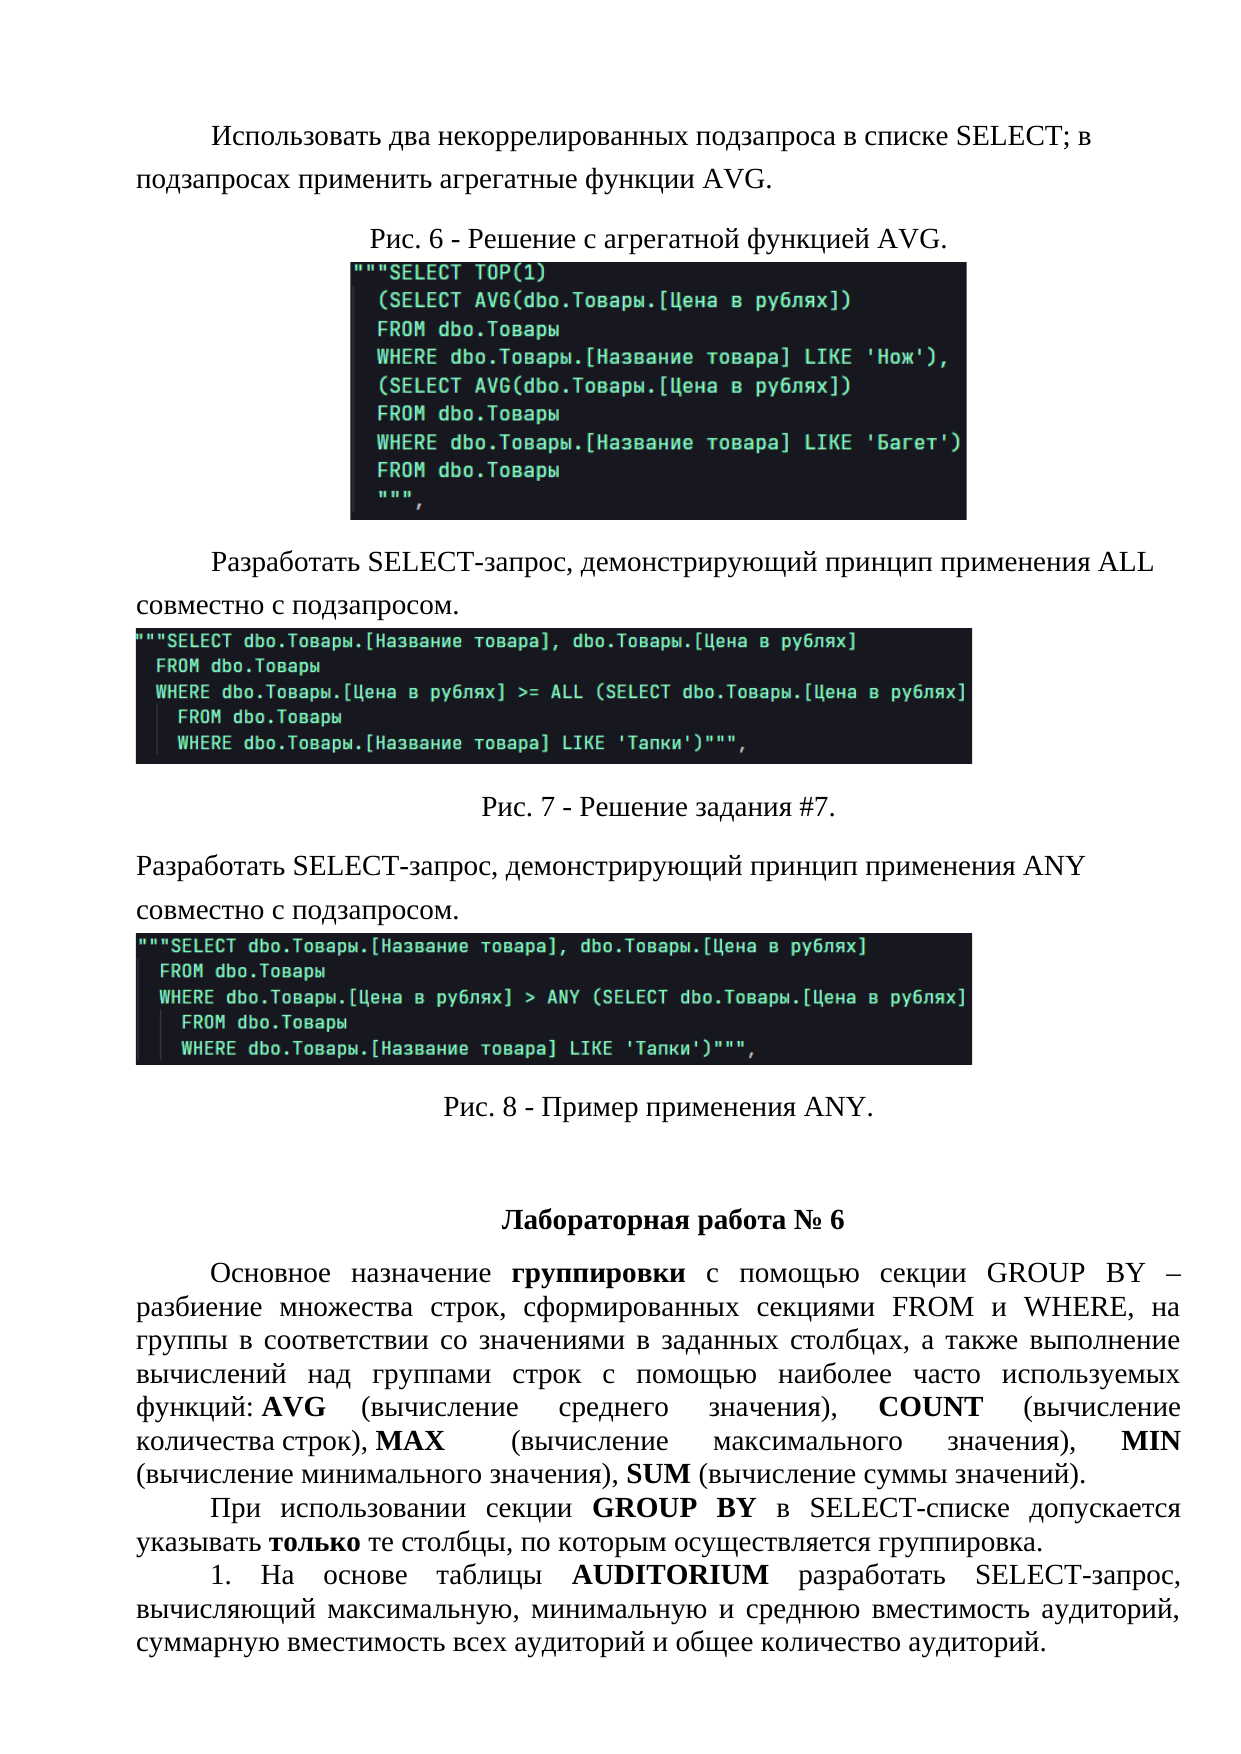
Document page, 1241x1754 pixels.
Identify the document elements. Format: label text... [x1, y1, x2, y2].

picture [135, 628, 973, 764]
text 1. На основе таблицы AUDITORIUM разработать SELECT-запрос, вычисляющий максимальную, минимальную и среднюю вместимость аудиторий, суммарную вместимость всех аудиторий и общее количество аудиторий. [136, 1557, 1181, 1658]
picture [350, 262, 967, 520]
text Разработать SELECT-запрос, демонстрирующий принцип применения ANY совместно с подзапросом. [136, 848, 1181, 933]
text Лабораторная работа № 6 [136, 1202, 1181, 1236]
text Рис. 8 - Пример применения ANY. [136, 1089, 1181, 1123]
picture [135, 933, 973, 1065]
text При использовании секции GROUP BY в SELECT-списке допускается указывать только те столбцы, по которым осуществляется группировка. [136, 1490, 1181, 1557]
text Основное назначение группировки с помощью секции GROUP BY – разбиение множества строк, сформированных секциями FROM и WHERE, на группы в соответствии со значениями в заданных столбцах, а также выполнение вычислений над группами строк с помощью наиболее часто используемых функций: AVG (вычисление среднего значения), COUNT (вычисление количества строк), MAX (вычисление максимального значения), MIN (вычисление минимального значения), SUM (вычисление суммы значений). [136, 1255, 1181, 1490]
text Рис. 7 - Решение задания #7. [136, 789, 1181, 822]
text Рис. 6 - Решение с агрегатной функцией AVG. [136, 221, 1181, 262]
text Использовать два некоррелированных подзапроса в списке SELECT; в подзапросах применить агрегатные функции AVG. [136, 118, 1181, 195]
text Разработать SELECT-запрос, демонстрирующий принцип применения ALL совместно с подзапросом. [136, 544, 1181, 628]
